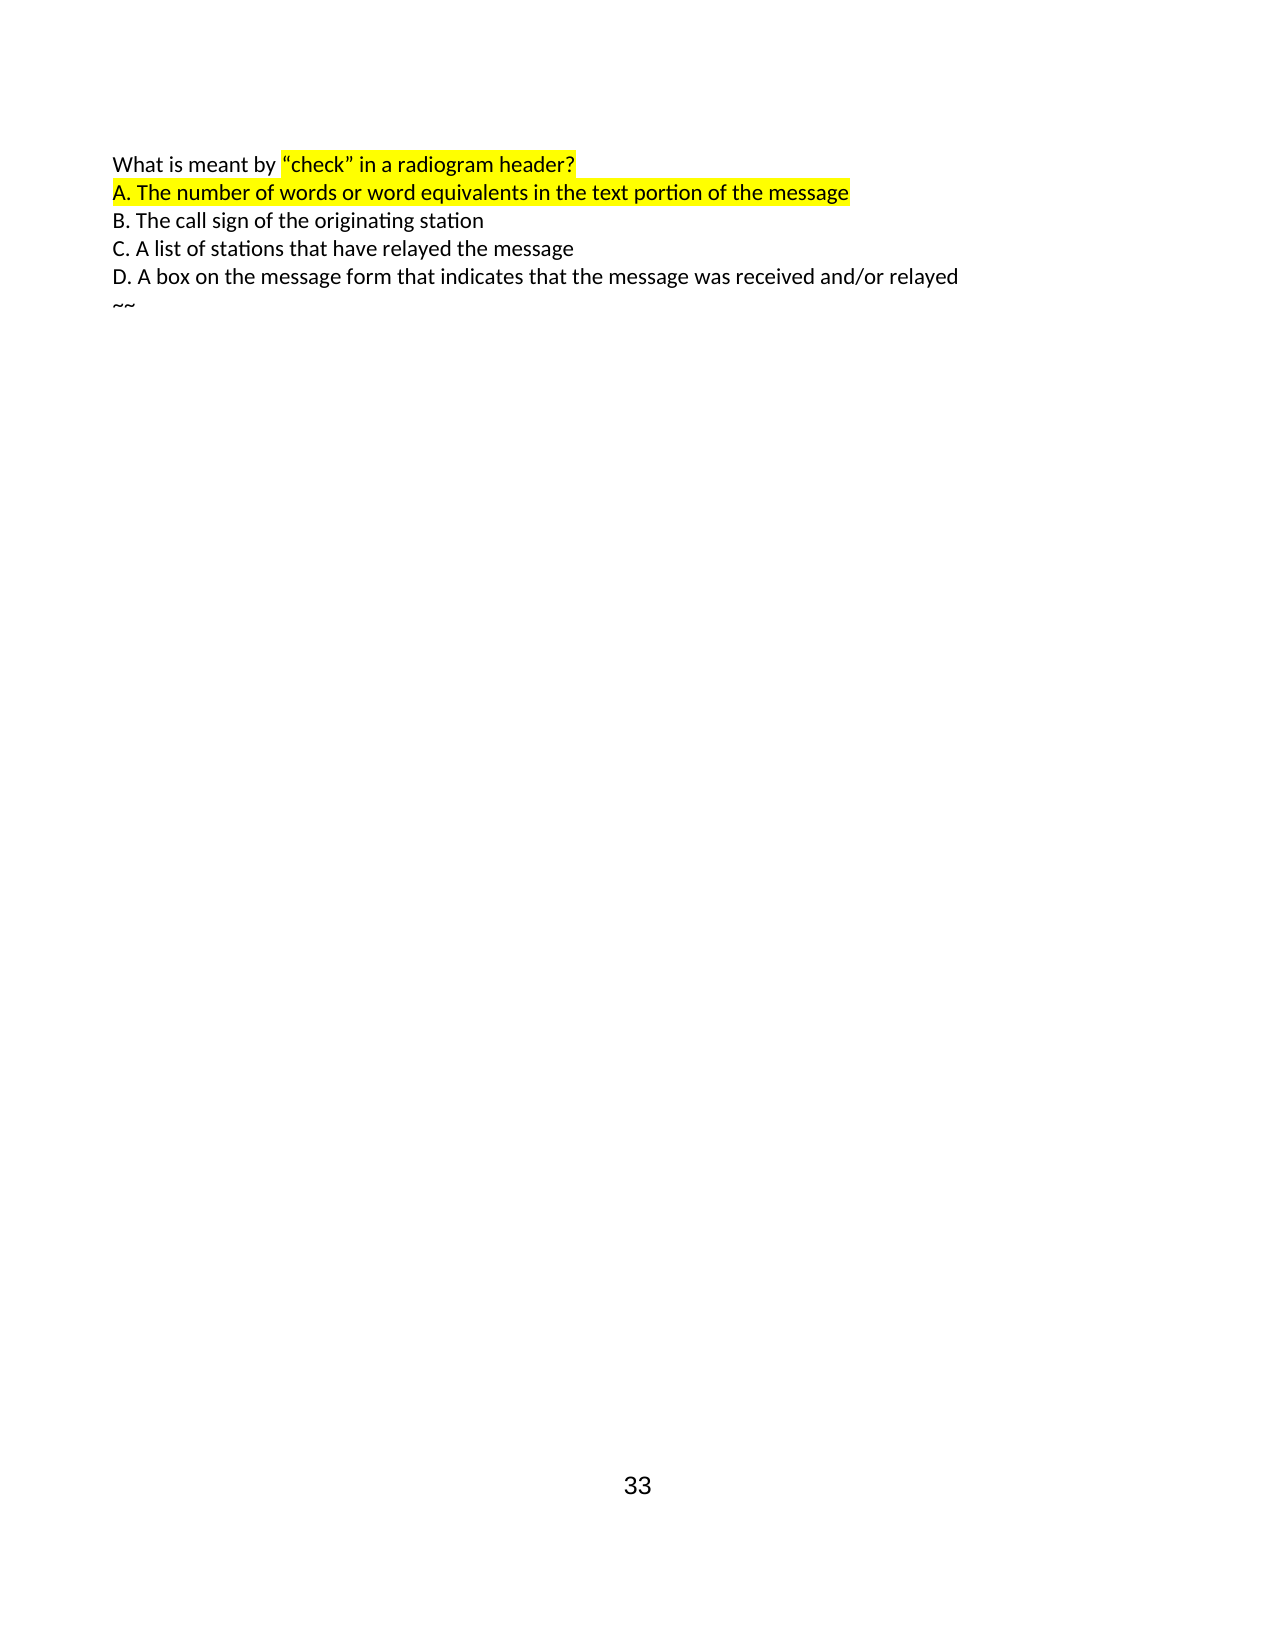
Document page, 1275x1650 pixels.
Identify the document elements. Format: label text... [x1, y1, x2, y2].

text A. The number of words or word equivalents in the text portion of the message [112, 178, 1162, 206]
text C. A list of stations that have relayed the message [112, 234, 1162, 262]
text ~~ [112, 290, 1162, 318]
text What is meant by “check” in a radiogram header? [112, 150, 1162, 178]
text D. A box on the message form that indicates that the message was received and/or relayed [112, 262, 1162, 290]
text B. The call sign of the originating station [112, 206, 1162, 234]
